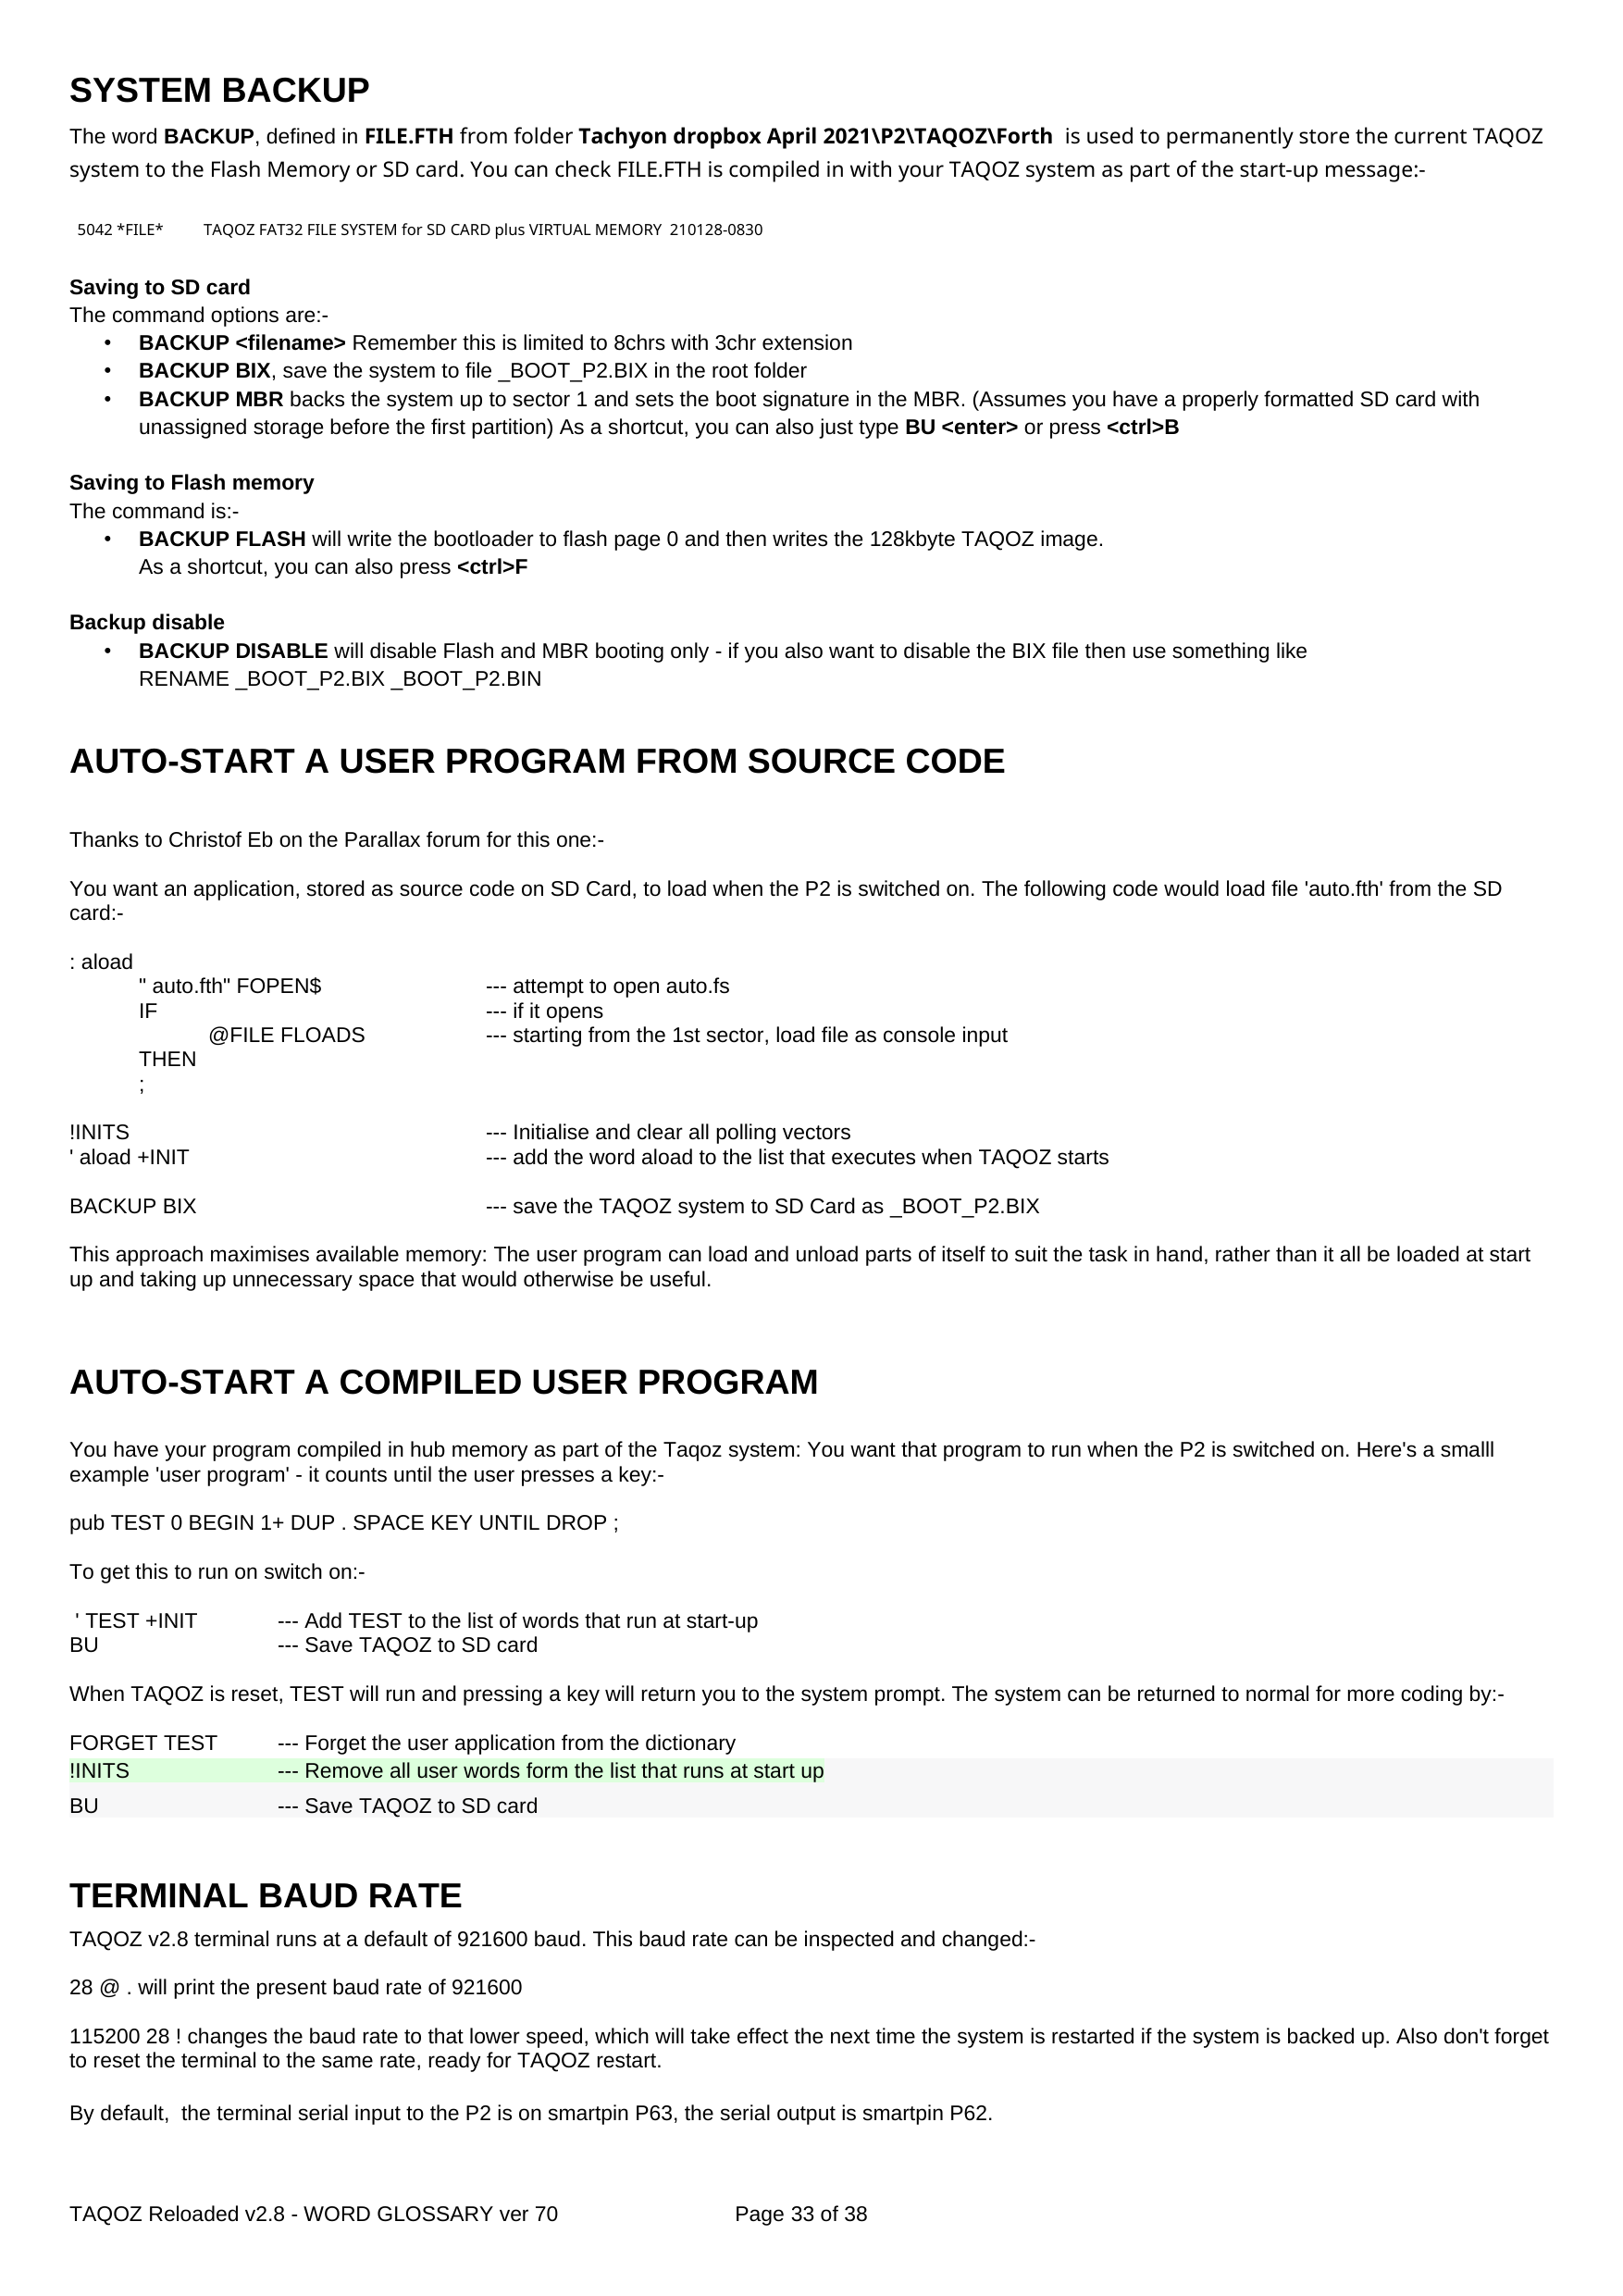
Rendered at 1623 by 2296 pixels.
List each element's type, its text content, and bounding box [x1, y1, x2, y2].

text ' TEST +INIT --- Add TEST to the list of words that run at start-up [69, 1608, 1554, 1632]
text As a shortcut, you can also press <ctrl>F [69, 554, 1554, 578]
text This approach maximises available memory: The user program can load and unload parts of itself to suit the task in hand, rather than it all be loaded at start up and taking up unnecessary space that would otherwise be useful. [69, 1242, 1554, 1291]
text 115200 28 ! changes the baud rate to that lower speed, which will take effect the next time the system is restarted if the system is backed up. Also don't forget to reset the terminal to the same rate, ready for TAQOZ restart. [69, 2024, 1554, 2073]
text You have your program compiled in hub memory as part of the Taqoz system: You want that program to run when the P2 is switched on. Here's a smalll example 'user program' - it counts until the user presses a key:- [69, 1437, 1554, 1486]
text Thanks to Christof Eb on the Parallax forum for this one:- [69, 827, 1554, 852]
subtitle AUTO-START A COMPILED USER PROGRAM [69, 1361, 1554, 1401]
text 5042 *FILE* TAQOZ FAT32 FILE SYSTEM for SD CARD plus VIRTUAL MEMORY 210128-0830 [69, 219, 1554, 240]
list BACKUP <filename> Remember this is limited to 8chrs with 3chr extension [104, 330, 1554, 355]
text THEN [69, 1047, 1554, 1072]
text The word BACKUP, defined in FILE.FTH from folder Tachyon dropbox April 2021\P2\TAQOZ\Forth is used to permanently store the current TAQOZ system to the Flash Memory or SD card. You can check FILE.FTH is compiled in with your TAQOZ system as part of the start-up message:- [69, 121, 1554, 183]
text BACKUP BIX --- save the TAQOZ system to SD Card as _BOOT_P2.BIX [69, 1193, 1554, 1218]
text @FILE FLOADS --- starting from the 1st sector, load file as console input [69, 1023, 1554, 1047]
text Saving to SD card [69, 275, 1554, 299]
text ' aload +INIT --- add the word aload to the list that executes when TAQOZ starts [69, 1145, 1554, 1169]
subtitle TERMINAL BAUD RATE [69, 1875, 1554, 1915]
text To get this to run on switch on:- [69, 1559, 1554, 1583]
text BU --- Save TAQOZ to SD card [69, 1793, 1554, 1818]
text The command options are:- [69, 303, 1554, 327]
text RENAME _BOOT_P2.BIX _BOOT_P2.BIN [69, 666, 1554, 690]
text FORGET TEST --- Forget the user application from the dictionary [69, 1730, 1554, 1755]
text When TAQOZ is reset, TEST will run and pressing a key will return you to the system prompt. The system can be returned to normal for more coding by:- [69, 1682, 1554, 1706]
text !INITS --- Remove all user words form the list that runs at start up [69, 1758, 1554, 1782]
text pub TEST 0 BEGIN 1+ DUP . SPACE KEY UNTIL DROP ; [69, 1510, 1554, 1535]
subtitle SYSTEM BACKUP [69, 69, 1554, 109]
text You want an application, stored as source code on SD Card, to load when the P2 is switched on. The following code would load file 'auto.fth' from the SD card:- [69, 876, 1554, 925]
text BU --- Save TAQOZ to SD card [69, 1632, 1554, 1657]
list BACKUP FLASH will write the bootloader to flash page 0 and then writes the 128kbyte TAQOZ image. [104, 527, 1554, 551]
text By default, the terminal serial input to the P2 is on smartpin P63, the serial output is smartpin P62. [69, 2101, 1554, 2125]
text ; [69, 1072, 1554, 1096]
text IF --- if it opens [69, 999, 1554, 1023]
text Backup disable [69, 610, 1554, 635]
list BACKUP MBR backs the system up to sector 1 and sets the boot signature in the MBR. (Assumes you have a properly formatted SD card with unassigned storage before the first partition) As a shortcut, you can also just type BU <enter> or press <ctrl>B [104, 387, 1554, 439]
text TAQOZ v2.8 terminal runs at a default of 921600 baud. This baud rate can be inspected and changed:- [69, 1927, 1554, 1951]
text : aload [69, 949, 1554, 974]
text Saving to Flash memory [69, 470, 1554, 495]
list BACKUP DISABLE will disable Flash and MBR booting only - if you also want to disable the BIX file then use something like [104, 638, 1554, 663]
text 28 @ . will print the present baud rate of 921600 [69, 1975, 1554, 2000]
text !INITS --- Initialise and clear all polling vectors [69, 1120, 1554, 1145]
text " auto.fth" FOPEN$ --- attempt to open auto.fs [69, 974, 1554, 999]
list BACKUP BIX, save the system to file _BOOT_P2.BIX in the root folder [104, 358, 1554, 383]
text The command is:- [69, 498, 1554, 523]
subtitle AUTO-START A USER PROGRAM FROM SOURCE CODE [69, 740, 1554, 780]
